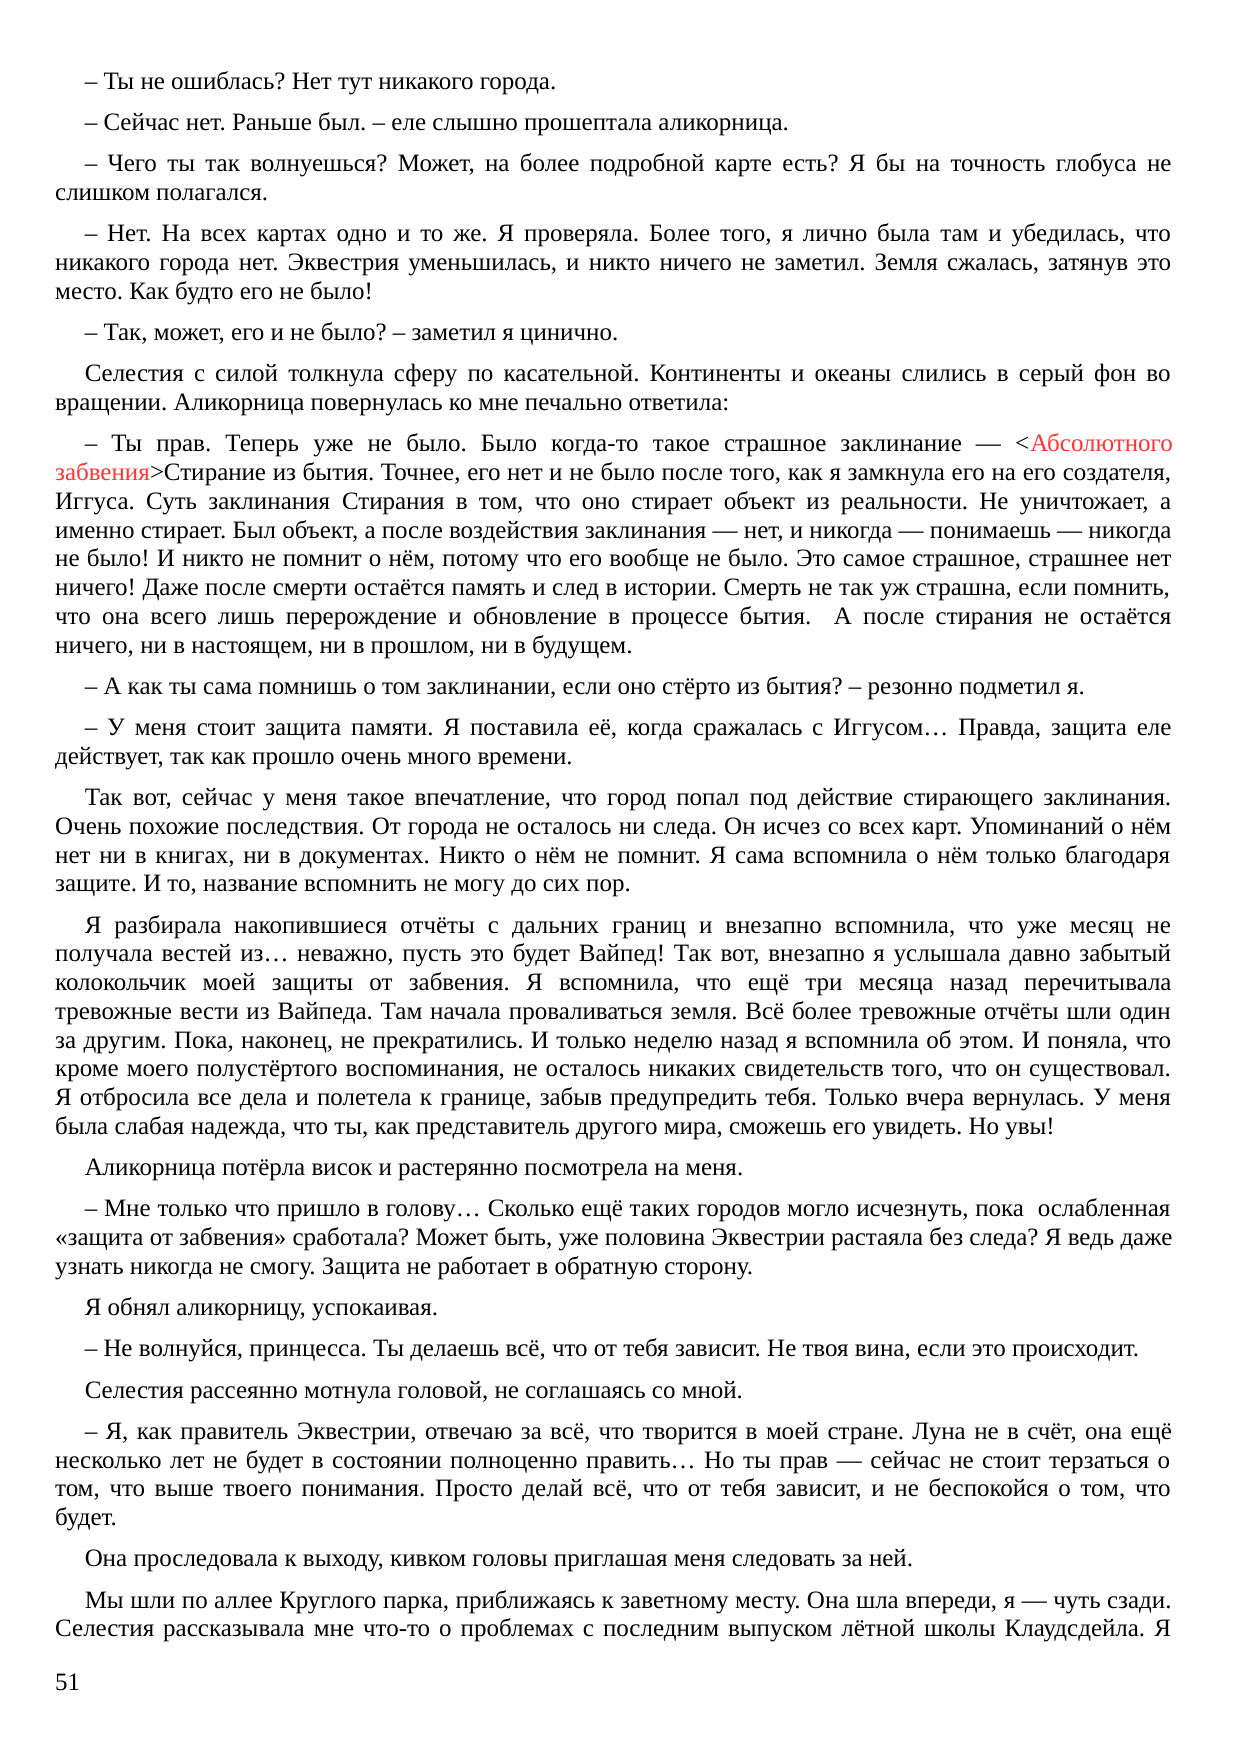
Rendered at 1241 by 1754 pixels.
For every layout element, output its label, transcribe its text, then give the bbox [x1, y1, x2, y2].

text – Мне только что пришло в голову… Сколько ещё таких городов могло исчезнуть, пока ослабленная «защита от забвения» сработала? Может быть, уже половина Эквестрии растаяла без следа? Я ведь даже узнать никогда не смогу. Защита не работает в обратную сторону. [55, 1193, 1173, 1280]
text – А как ты сама помнишь о том заклинании, если оно стёрто из бытия? – резонно подметил я. [55, 671, 1173, 700]
text – Я, как правитель Эквестрии, отвечаю за всё, что творится в моей стране. Луна не в счёт, она ещё несколько лет не будет в состоянии полноценно править… Но ты прав — сейчас не стоит терзаться о том, что выше твоего понимания. Просто делай всё, что от тебя зависит, и не беспокойся о том, что будет. [55, 1416, 1173, 1531]
text – У меня стоит защита памяти. Я поставила её, когда сражалась с Иггусом… Правда, защита еле действует, так как прошло очень много времени. [55, 712, 1173, 770]
text – Не волнуйся, принцесса. Ты делаешь всё, что от тебя зависит. Не твоя вина, если это происходит. [55, 1333, 1173, 1362]
text – Ты прав. Теперь уже не было. Было когда-то такое страшное заклинание — <Абсолютного забвения>Стирание из бытия. Точнее, его нет и не было после того, как я замкнула его на его создателя, Иггуса. Суть заклинания Стирания в том, что оно стирает объект из реальности. Не уничтожает, а именно стирает. Был объект, а после воздействия заклинания — нет, и никогда — понимаешь — никогда не было! И никто не помнит о нём, потому что его вообще не было. Это самое страшное, страшнее нет ничего! Даже после смерти остаётся память и след в истории. Смерть не так уж страшна, если помнить, что она всего лишь перерождение и обновление в процессе бытия. А после стирания не остаётся ничего, ни в настоящем, ни в прошлом, ни в будущем. [55, 428, 1173, 658]
text – Сейчас нет. Раньше был. – еле слышно прошептала аликорница. [55, 107, 1173, 136]
text Так вот, сейчас у меня такое впечатление, что город попал под действие стирающего заклинания. Очень похожие последствия. От города не осталось ни следа. Он исчез со всех карт. Упоминаний о нём нет ни в книгах, ни в документах. Никто о нём не помнит. Я сама вспомнила о нём только благодаря защите. И то, название вспомнить не могу до сих пор. [55, 782, 1173, 897]
text Она проследовала к выходу, кивком головы приглашая меня следовать за ней. [55, 1543, 1173, 1572]
text Я разбирала накопившиеся отчёты с дальних границ и внезапно вспомнила, что уже месяц не получала вестей из… неважно, пусть это будет Вайпед! Так вот, внезапно я услышала давно забытый колокольчик моей защиты от забвения. Я вспомнила, что ещё три месяца назад перечитывала тревожные вести из Вайпеда. Там начала проваливаться земля. Всё более тревожные отчёты шли один за другим. Пока, наконец, не прекратились. И только неделю назад я вспомнила об этом. И поняла, что кроме моего полустёртого воспоминания, не осталось никаких свидетельств того, что он существовал. Я отбросила все дела и полетела к границе, забыв предупредить тебя. Только вчера вернулась. У меня была слабая надежда, что ты, как представитель другого мира, сможешь его увидеть. Но увы! [55, 910, 1173, 1140]
text – Чего ты так волнуешься? Может, на более подробной карте есть? Я бы на точность глобуса не слишком полагался. [55, 148, 1173, 206]
text Мы шли по аллее Круглого парка, приближаясь к заветному месту. Она шла впереди, я — чуть cзади. Селестия рассказывала мне что-то о проблемах с последним выпуском лётной школы Клаудсдейла. Я [55, 1585, 1173, 1642]
text Селестия с силой толкнула сферу по касательной. Континенты и океаны слились в серый фон во вращении. Аликорница повернулась ко мне печально ответила: [55, 358, 1173, 416]
text – Нет. На всех картах одно и то же. Я проверяла. Более того, я лично была там и убедилась, что никакого города нет. Эквестрия уменьшилась, и никто ничего не заметил. Земля сжалась, затянув это место. Как будто его не было! [55, 218, 1173, 305]
text Селестия рассеянно мотнула головой, не соглашаясь со мной. [55, 1375, 1173, 1403]
text Аликорница потёрла висок и растерянно посмотрела на меня. [55, 1152, 1173, 1181]
text – Ты не ошиблась? Нет тут никакого города. [55, 66, 1173, 95]
text – Так, может, его и не было? – заметил я цинично. [55, 317, 1173, 346]
text Я обнял аликорницу, успокаивая. [55, 1292, 1173, 1321]
